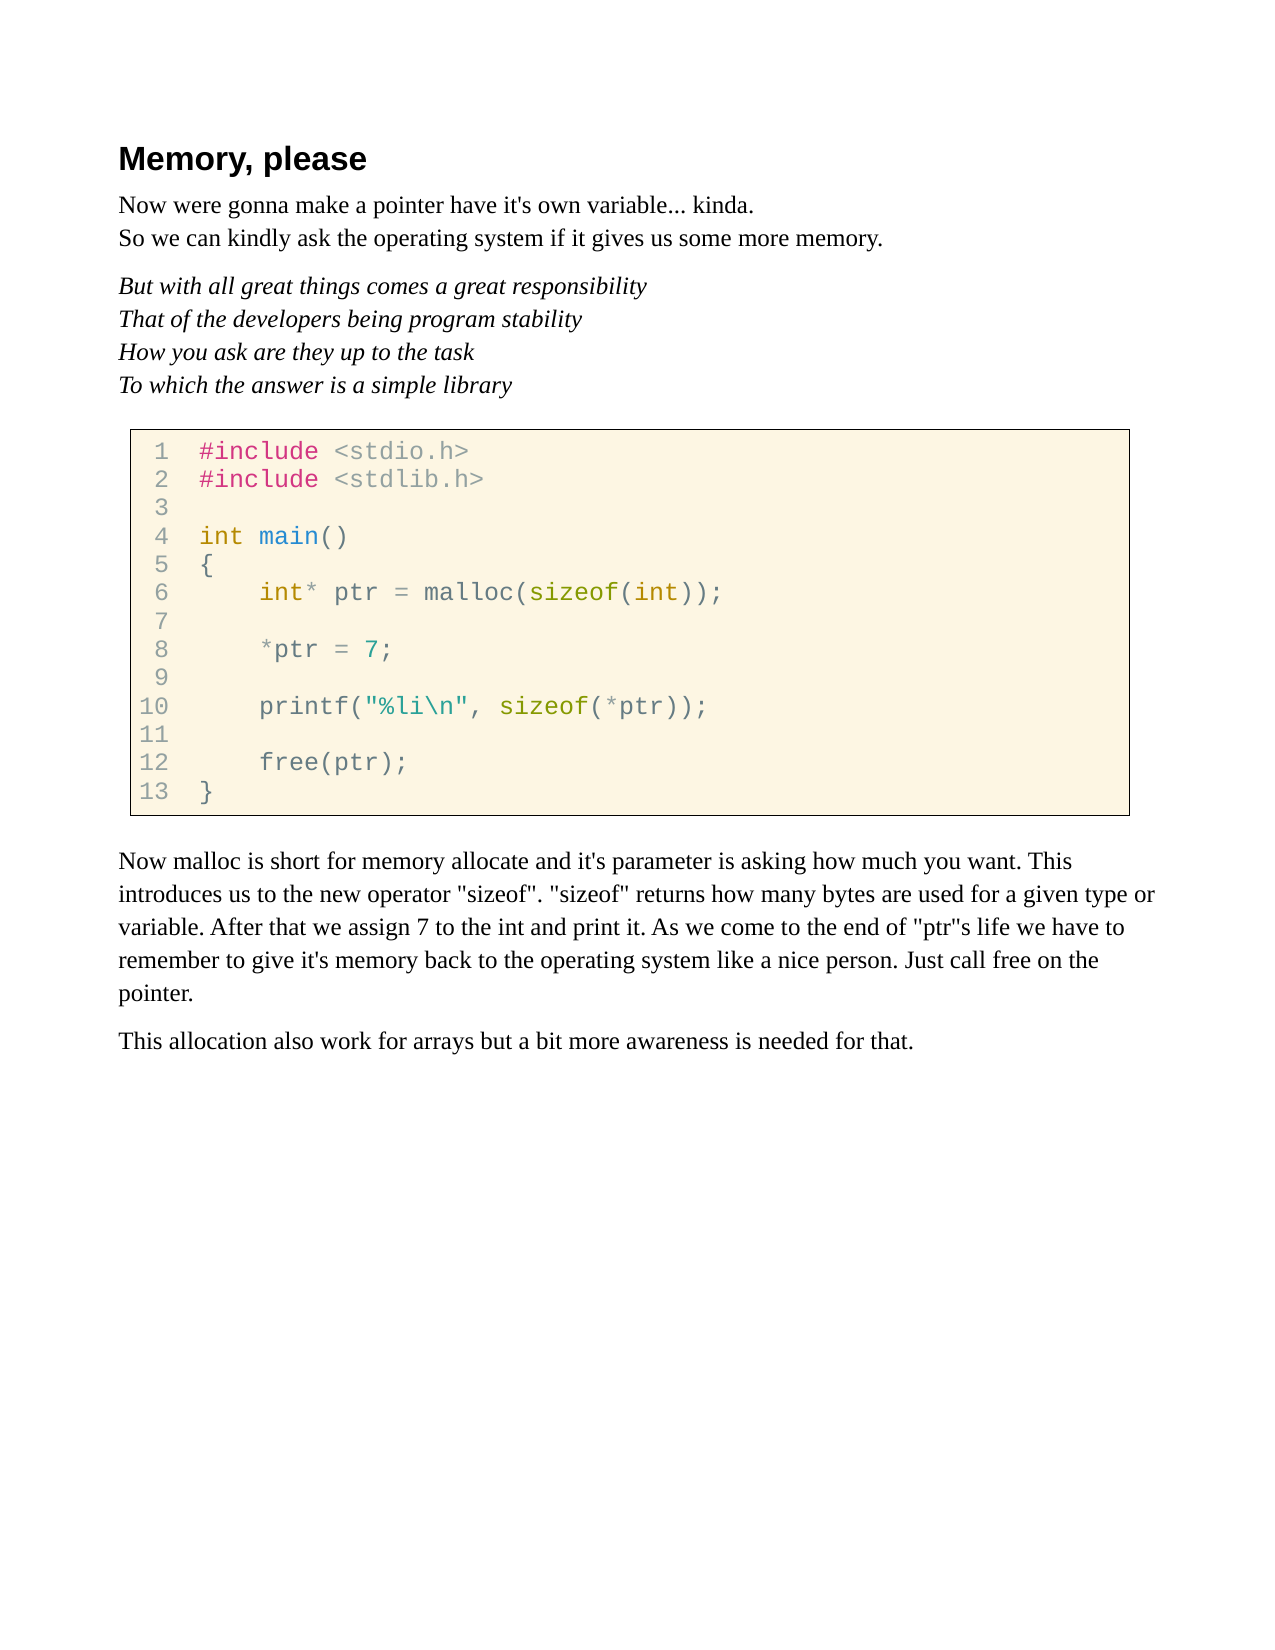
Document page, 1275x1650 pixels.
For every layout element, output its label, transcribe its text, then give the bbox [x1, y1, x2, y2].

text 7 [139, 608, 1120, 637]
text 3 [139, 495, 1120, 523]
subtitle Memory, please [118, 139, 1157, 178]
text This allocation also work for arrays but a bit more awareness is needed for that. [118, 1026, 1157, 1055]
text 11 [139, 722, 1120, 750]
text But with all great things comes a great responsibility That of the developers being program stability How you ask are they up to the task To which the answer is a simple library [118, 271, 1157, 398]
text 6 int* ptr = malloc(sizeof(int)); [139, 580, 1120, 608]
text 5 { [139, 552, 1120, 580]
text 13 } [139, 778, 1120, 807]
text 12 free(ptr); [139, 750, 1120, 778]
text 8 *ptr = 7; [139, 637, 1120, 665]
text Now malloc is short for memory allocate and it's parameter is asking how much you want. This introduces us to the new operator "sizeof". "sizeof" returns how many bytes are used for a given type or variable. After that we assign 7 to the int and print it. As we come to the end of "ptr"s life we have to remember to give it's memory back to the operating system like a nice person. Just call free on the pointer. [118, 846, 1157, 1007]
text 10 printf("%li\n", sizeof(*ptr)); [139, 693, 1120, 722]
text 1 #include <stdio.h> [139, 438, 1120, 467]
text 2 #include <stdlib.h> [139, 467, 1120, 495]
text 9 [139, 665, 1120, 693]
text 4 int main() [139, 523, 1120, 552]
text Now were gonna make a pointer have it's own variable... kinda. So we can kindly ask the operating system if it gives us some more memory. [118, 190, 1157, 252]
